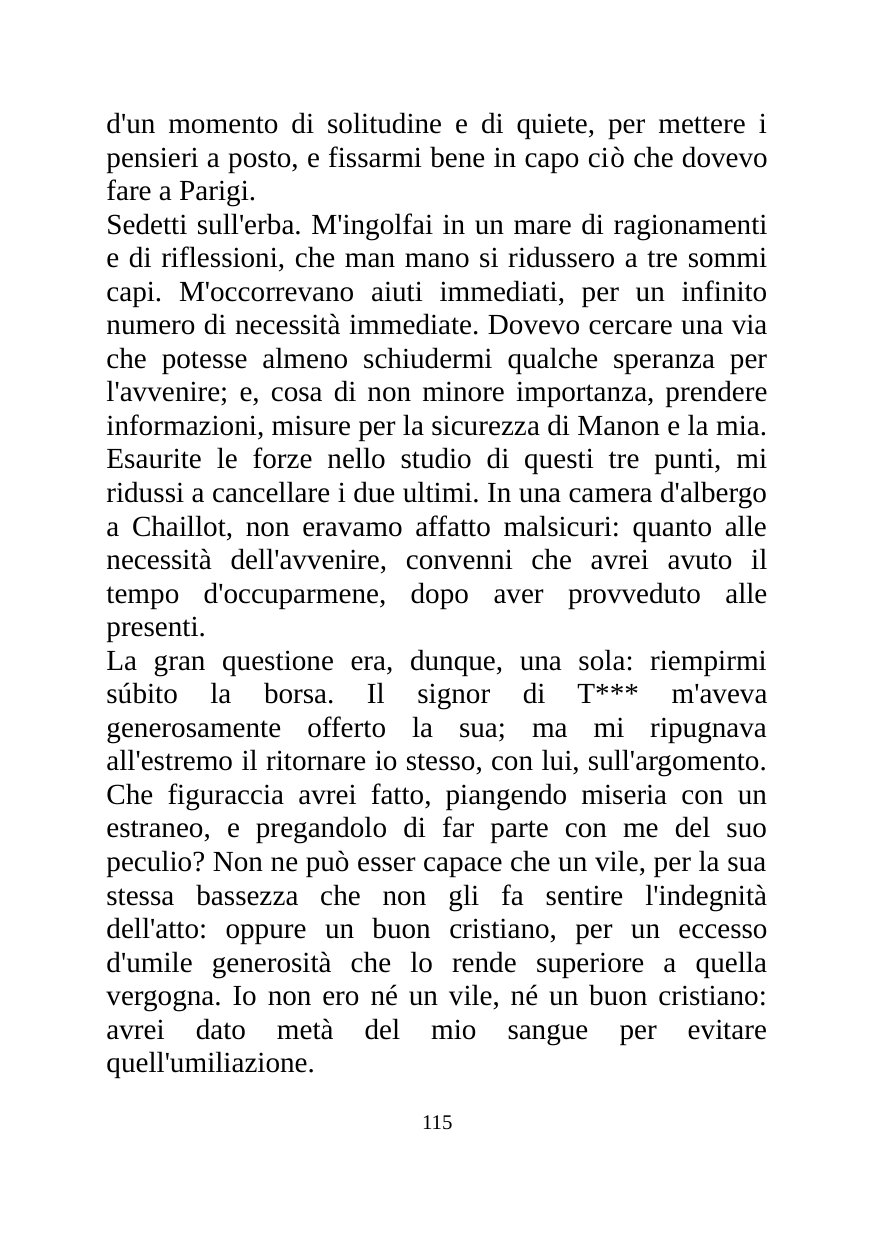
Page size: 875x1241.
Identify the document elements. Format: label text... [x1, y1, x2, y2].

text La gran questione era, dunque, una sola: riempirmi súbito la borsa. Il signor di T*** m'aveva generosamente offerto la sua; ma mi ripugnava all'estremo il ritornare io stesso, con lui, sull'argomento. Che figuraccia avrei fatto, piangendo miseria con un estraneo, e pregandolo di far parte con me del suo peculio? Non ne può esser capace che un vile, per la sua stessa bassezza che non gli fa sentire l'indegnità dell'atto: oppure un buon cristiano, per un eccesso d'umile generosità che lo rende superiore a quella vergogna. Io non ero né un vile, né un buon cristiano: avrei dato metà del mio sangue per evitare quell'umiliazione. [106, 643, 768, 1079]
text d'un momento di solitudine e di quiete, per mettere i pensieri a posto, e fissarmi bene in capo ciò che dovevo fare a Parigi. [106, 106, 768, 207]
text Sedetti sull'erba. M'ingolfai in un mare di ragionamenti e di riflessioni, che man mano si ridussero a tre sommi capi. M'occorrevano aiuti immediati, per un infinito numero di necessità immediate. Dovevo cercare una via che potesse almeno schiudermi qualche speranza per l'avvenire; e, cosa di non minore importanza, prendere informazioni, misure per la sicurezza di Manon e la mia. Esaurite le forze nello studio di questi tre punti, mi ridussi a cancellare i due ultimi. In una camera d'albergo a Chaillot, non eravamo affatto malsicuri: quanto alle necessità dell'avvenire, convenni che avrei avuto il tempo d'occuparmene, dopo aver provveduto alle presenti. [106, 207, 768, 643]
